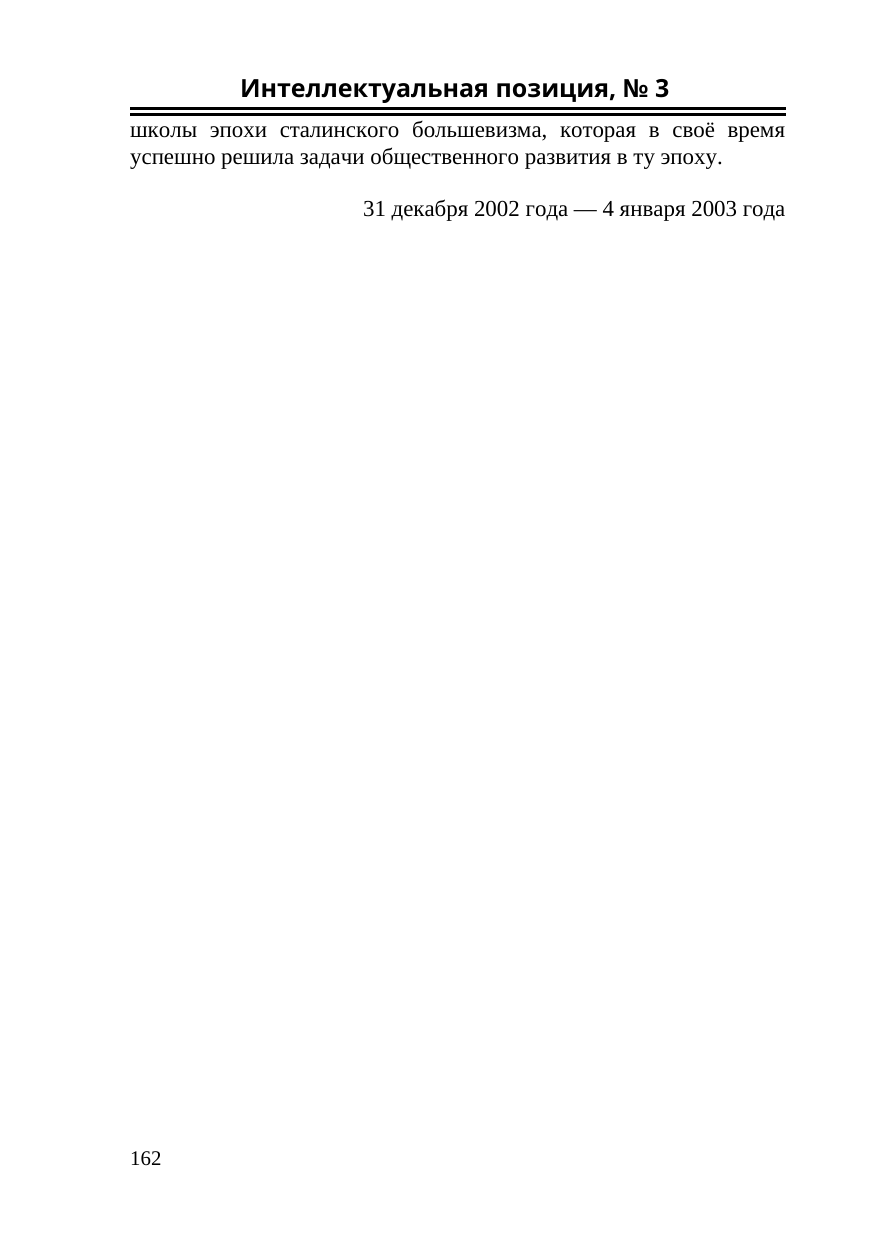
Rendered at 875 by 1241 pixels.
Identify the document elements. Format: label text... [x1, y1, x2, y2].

text 31 декабря 2002 года — 4 января 2003 года [130, 195, 786, 222]
text школы эпохи сталинского большевизма, которая в своё время успешно решила задачи общественного развития в ту эпоху. [130, 116, 786, 169]
